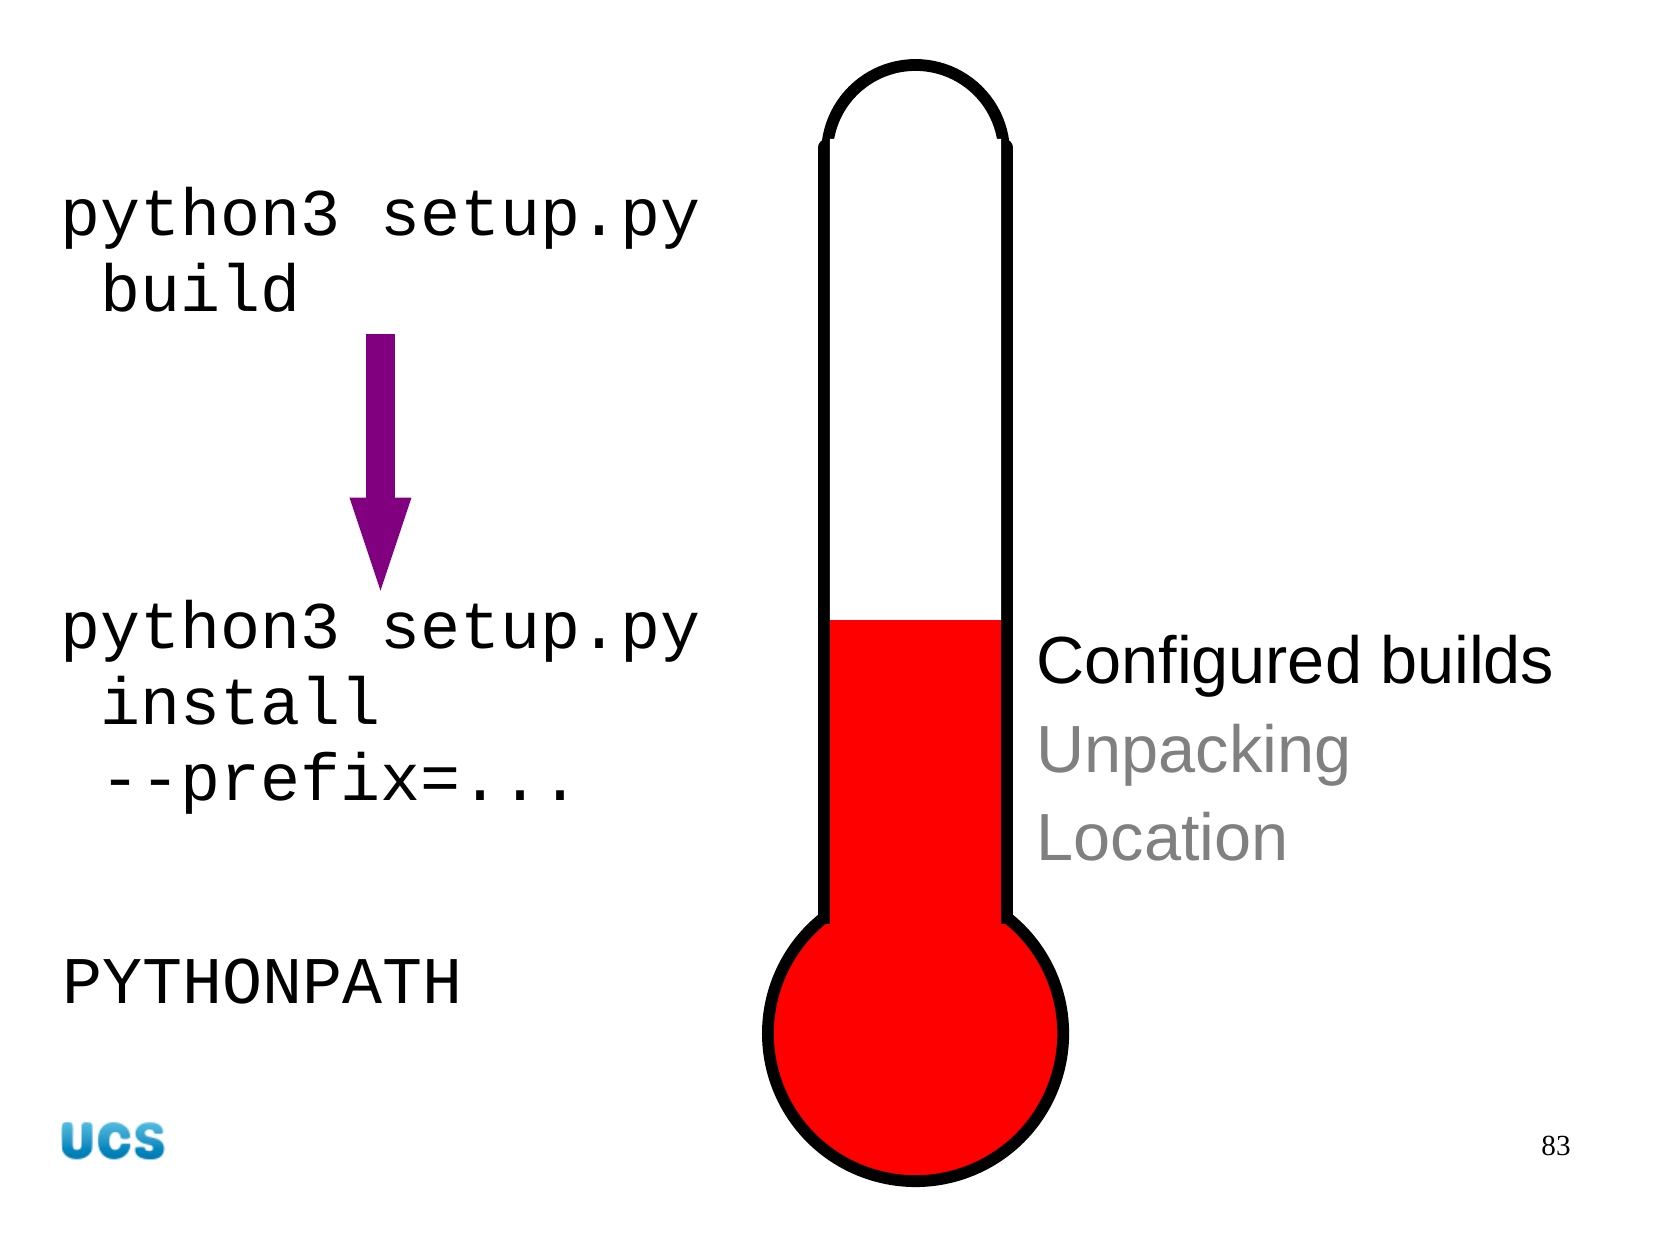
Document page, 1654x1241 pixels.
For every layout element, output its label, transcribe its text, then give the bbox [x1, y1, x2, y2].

text_box Configured builds [1033, 620, 1561, 701]
text_box python3 setup.py build [57, 177, 704, 335]
picture [61, 1121, 165, 1161]
text_box PYTHONPATH [59, 944, 466, 1027]
text_box Unpacking [1033, 708, 1356, 790]
text_box python3 setup.py install --prefix=... [57, 590, 704, 824]
text_box Location [1033, 797, 1293, 878]
text_box [767, 64, 1064, 1182]
